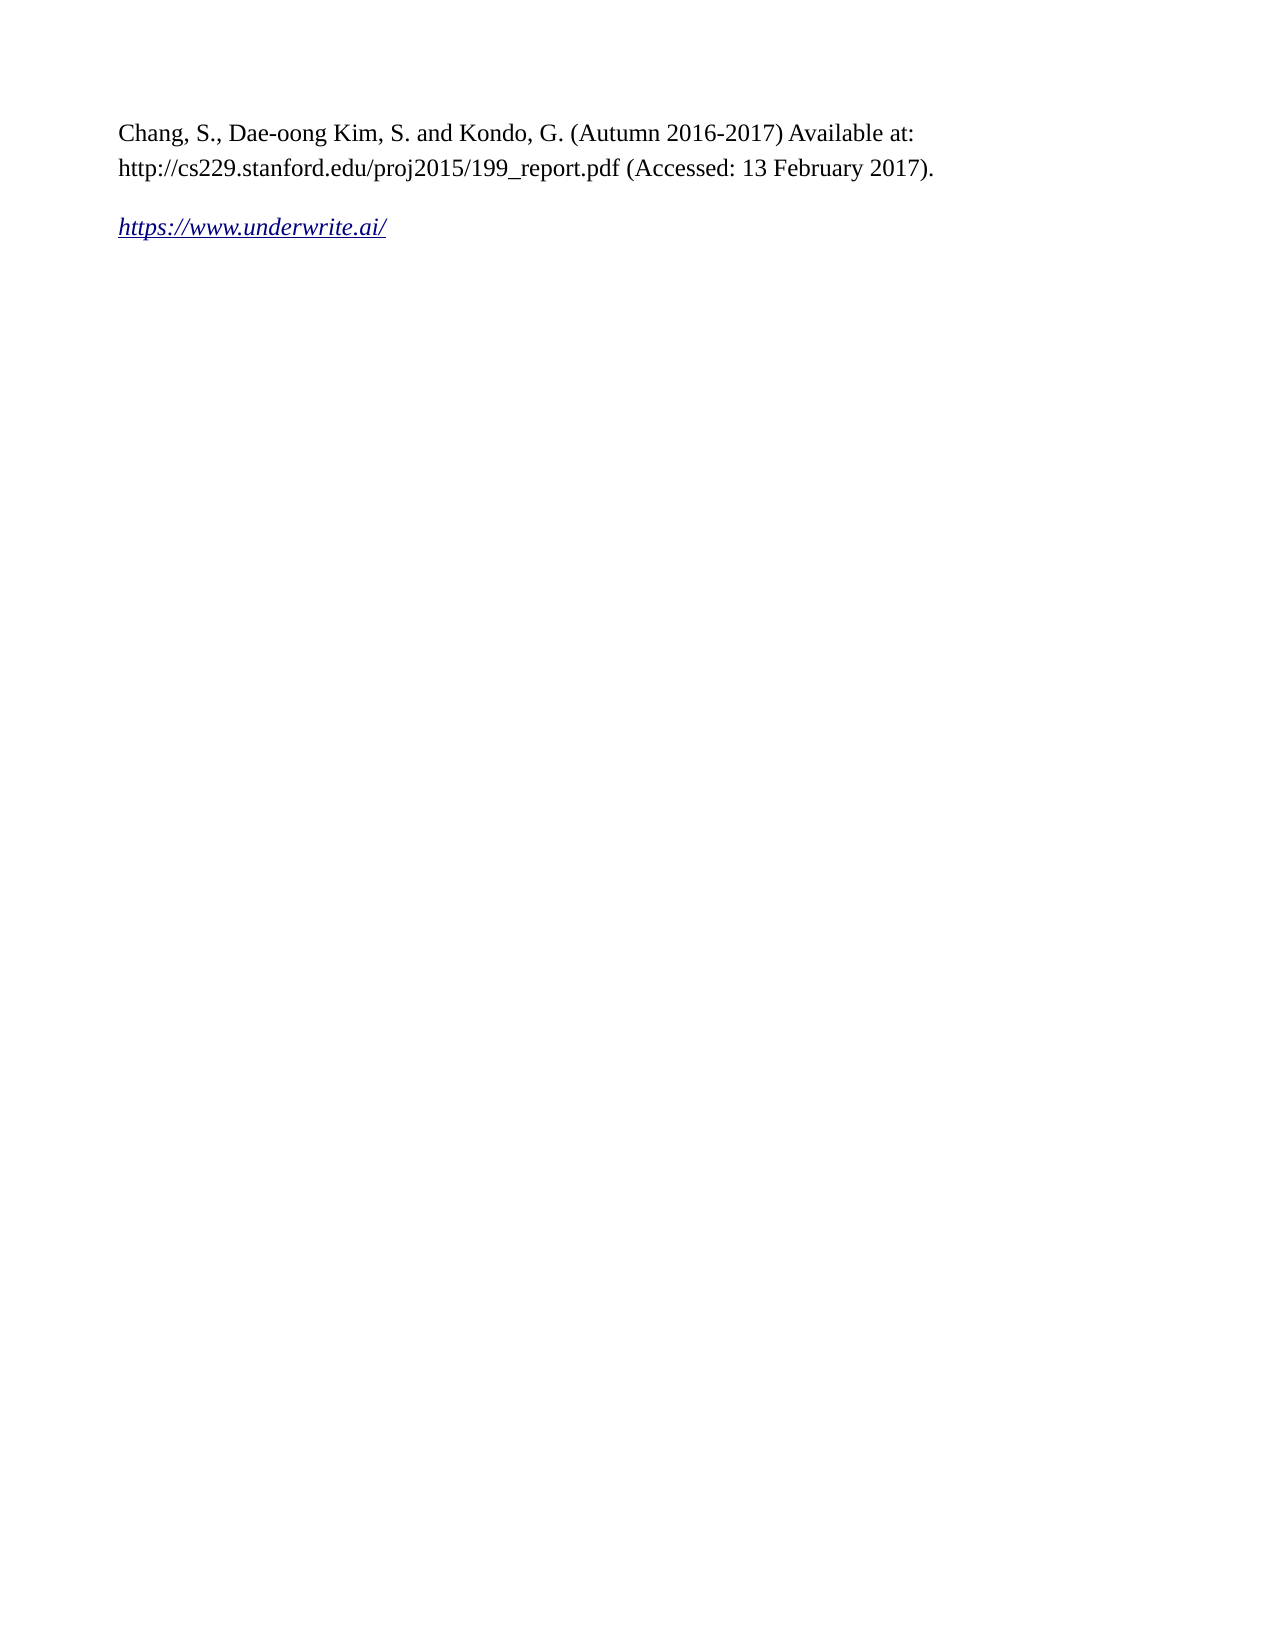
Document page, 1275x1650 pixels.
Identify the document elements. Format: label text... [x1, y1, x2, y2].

text Chang, S., Dae-oong Kim, S. and Kondo, G. (Autumn 2016-2017) Available at: http://cs229.stanford.edu/proj2015/199_report.pdf (Accessed: 13 February 2017). [118, 118, 1157, 181]
text https://www.underwrite.ai/ [118, 212, 1157, 241]
